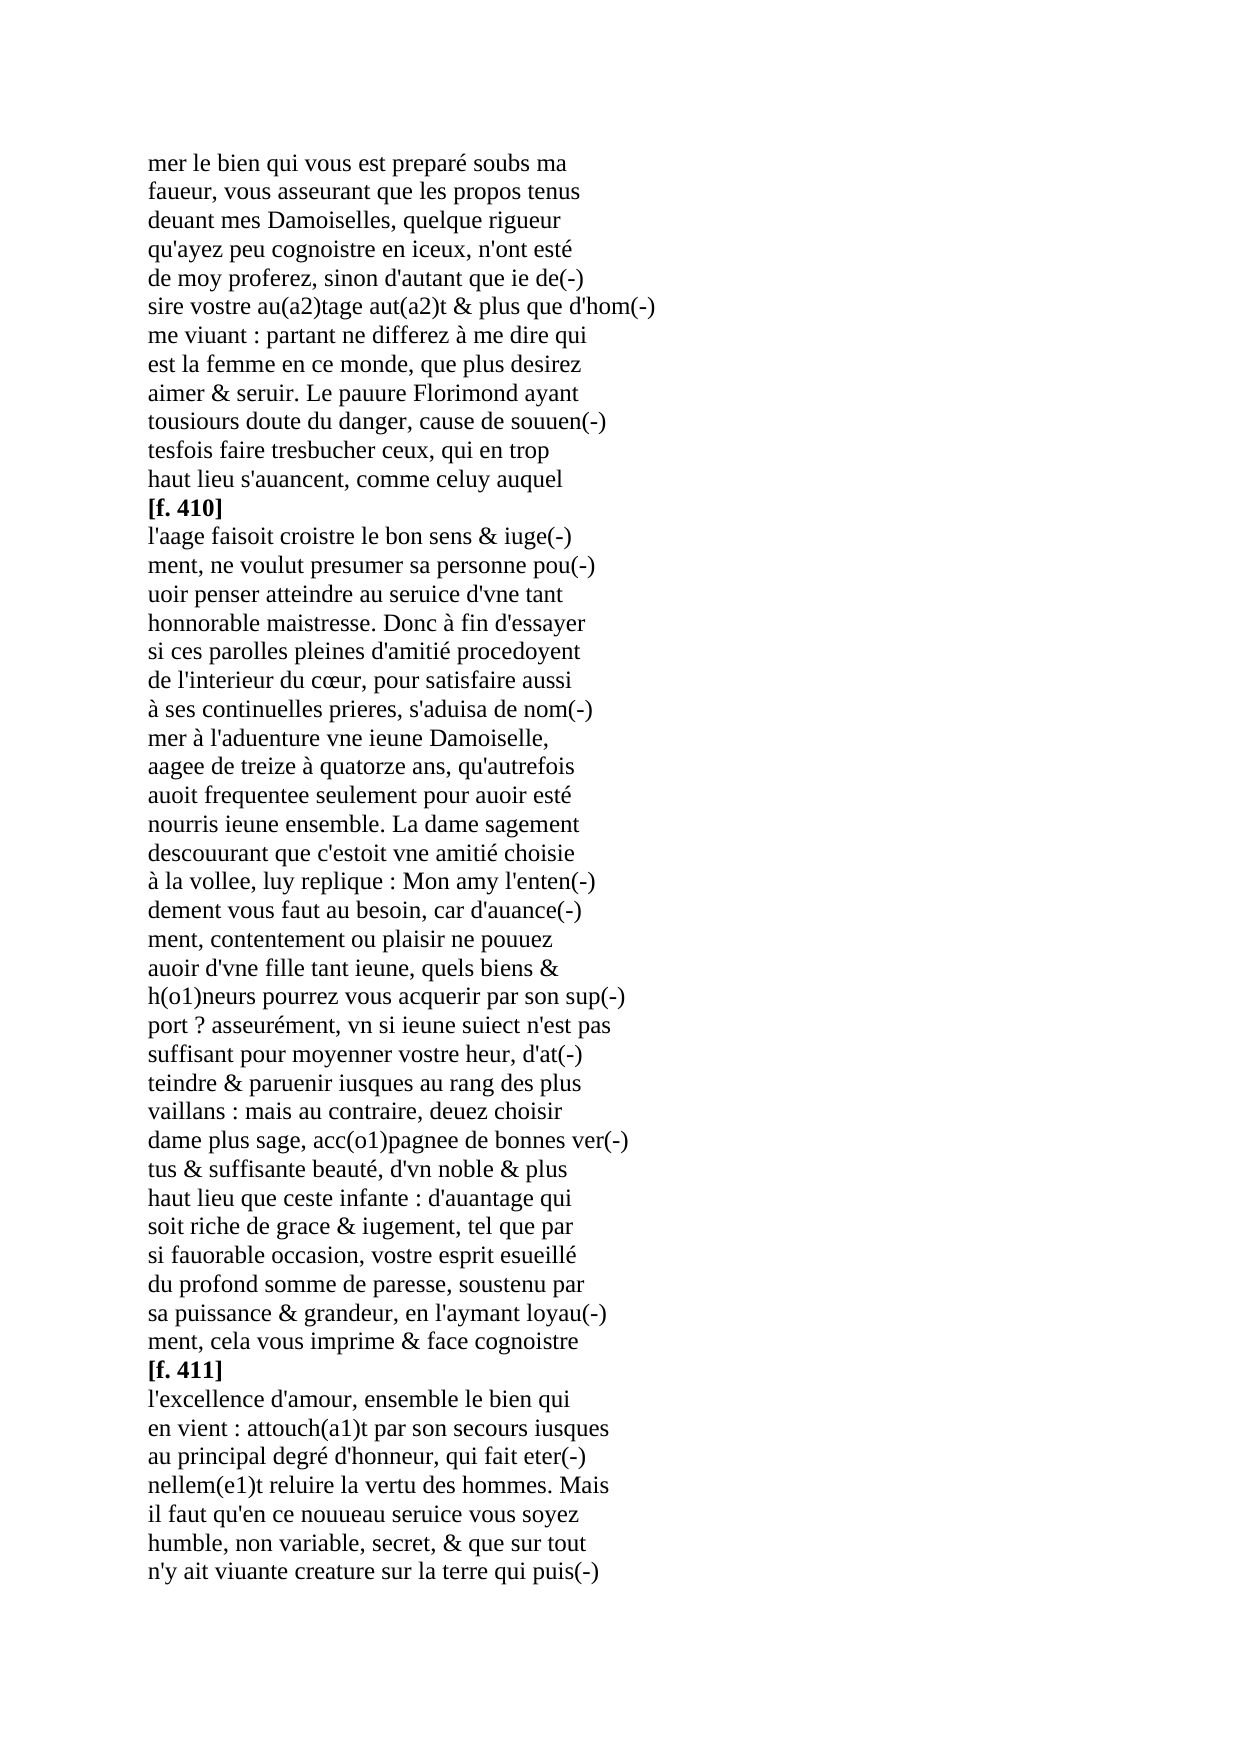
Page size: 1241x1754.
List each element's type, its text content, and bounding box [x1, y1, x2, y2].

text mer le bien qui vous est preparé soubs ma faueur, vous asseurant que les propos tenus deuant mes Damoiselles, quelque rigueur qu'ayez peu cognoistre en iceux, n'ont esté de moy proferez, sinon d'autant que ie de(-) sire vostre au(a2)tage aut(a2)t & plus que d'hom(-) me viuant : partant ne differez à me dire qui est la femme en ce monde, que plus desirez aimer & seruir. Le pauure Florimond ayant tousiours doute du danger, cause de souuen(-) tesfois faire tresbucher ceux, qui en trop haut lieu s'auancent, comme celuy auquel [f. 410] l'aage faisoit croistre le bon sens & iuge(-) ment, ne voulut presumer sa personne pou(-) uoir penser atteindre au seruice d'vne tant honnorable maistresse. Donc à fin d'essayer si ces parolles pleines d'amitié procedoyent de l'interieur du cœur, pour satisfaire aussi à ses continuelles prieres, s'aduisa de nom(-) mer à l'aduenture vne ieune Damoiselle, aagee de treize à quatorze ans, qu'autrefois auoit frequentee seulement pour auoir esté nourris ieune ensemble. La dame sagement descouurant que c'estoit vne amitié choisie à la vollee, luy replique : Mon amy l'enten(-) dement vous faut au besoin, car d'auance(-) ment, contentement ou plaisir ne pouuez auoir d'vne fille tant ieune, quels biens & h(o1)neurs pourrez vous acquerir par son sup(-) port ? asseurément, vn si ieune suiect n'est pas suffisant pour moyenner vostre heur, d'at(-) teindre & paruenir iusques au rang des plus vaillans : mais au contraire, deuez choisir dame plus sage, acc(o1)pagnee de bonnes ver(-) tus & suffisante beauté, d'vn noble & plus haut lieu que ceste infante : d'auantage qui soit riche de grace & iugement, tel que par si fauorable occasion, vostre esprit esueillé du profond somme de paresse, soustenu par sa puissance & grandeur, en l'aymant loyau(-) ment, cela vous imprime & face cognoistre [f. 411] l'excellence d'amour, ensemble le bien qui en vient : attouch(a1)t par son secours iusques au principal degré d'honneur, qui fait eter(-) nellem(e1)t reluire la vertu des hommes. Mais il faut qu'en ce nouueau seruice vous soyez humble, non variable, secret, & que sur tout n'y ait viuante creature sur la terre qui puis(-) [148, 148, 1093, 1585]
